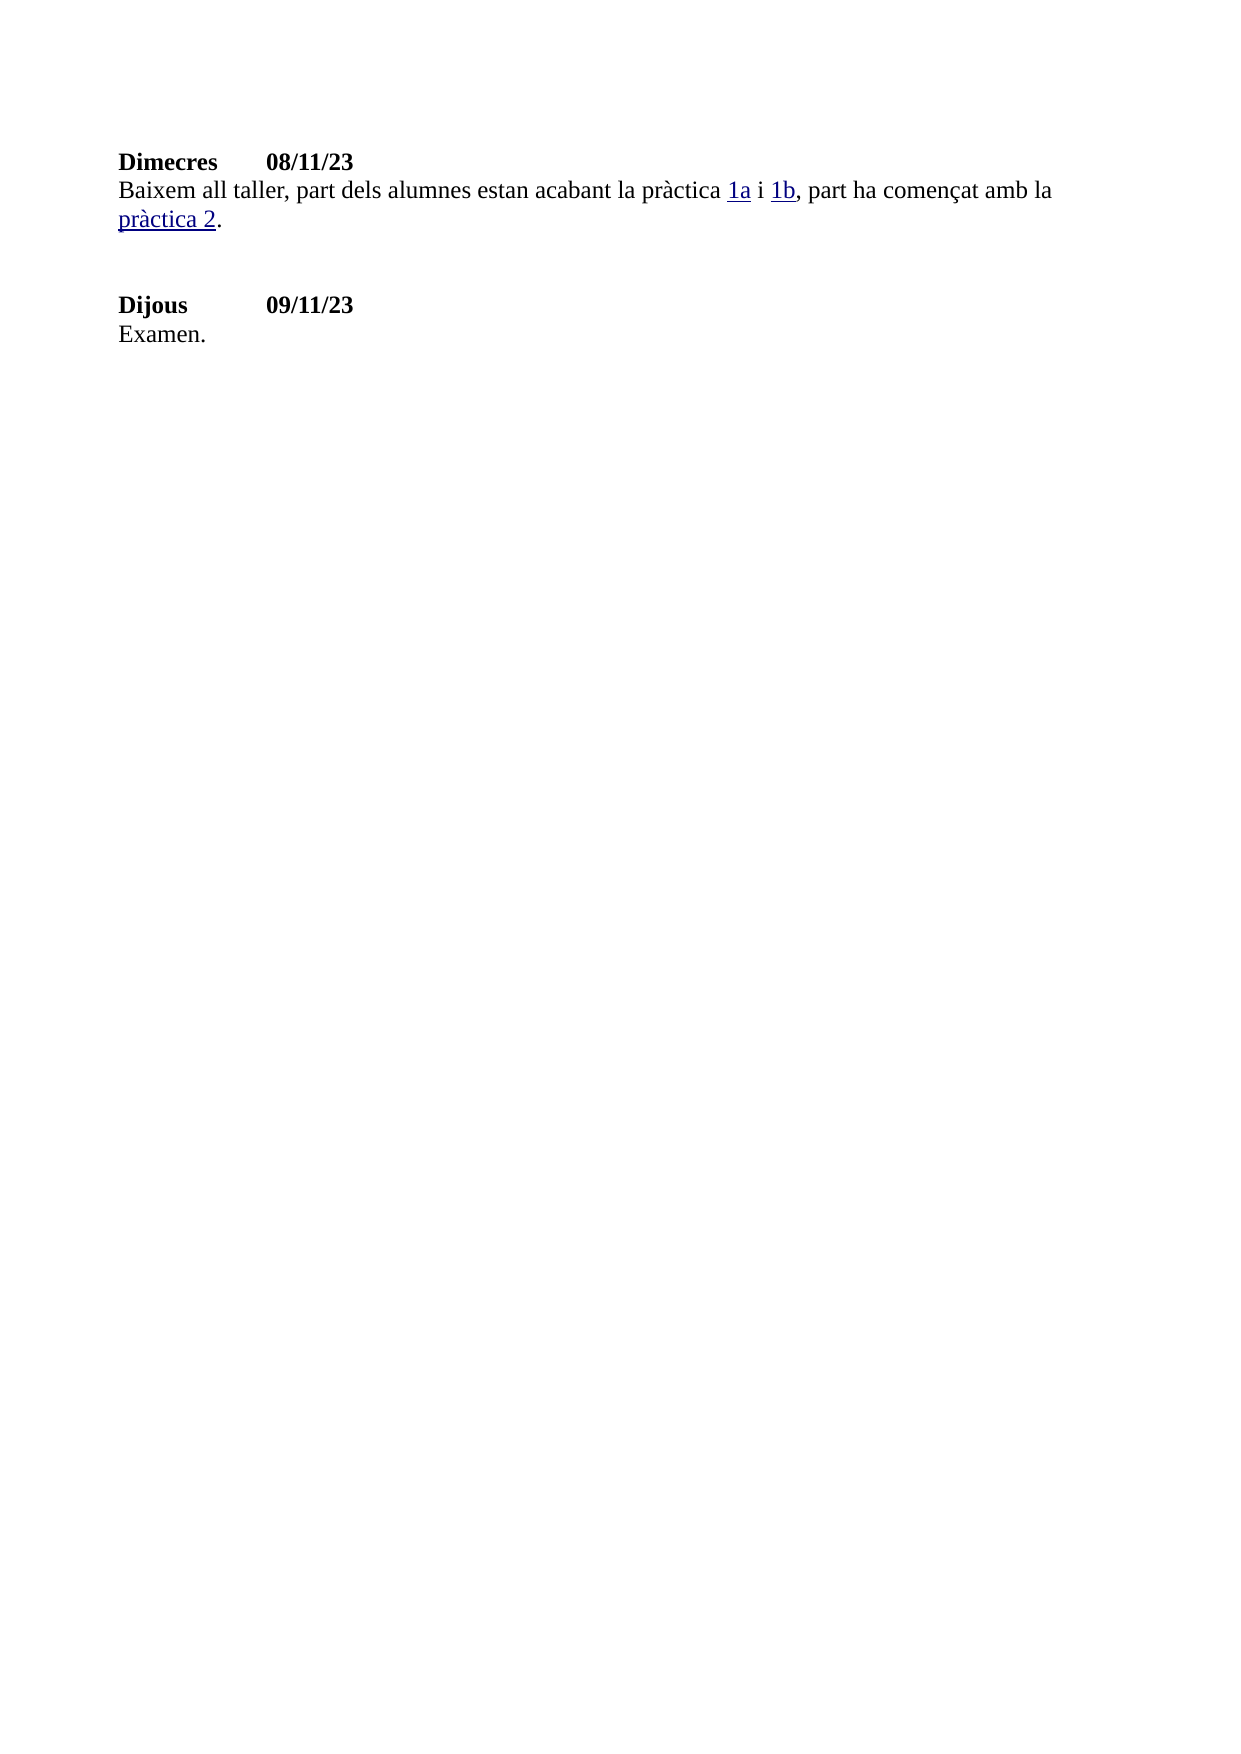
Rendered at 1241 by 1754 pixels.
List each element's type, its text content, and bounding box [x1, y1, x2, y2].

text Dijous 09/11/23 [118, 291, 1122, 319]
text Baixem all taller, part dels alumnes estan acabant la pràctica 1a i 1b, part ha començat amb la pràctica 2. [118, 176, 1122, 233]
text Dimecres 08/11/23 [118, 147, 1122, 176]
text Examen. [118, 319, 1122, 348]
